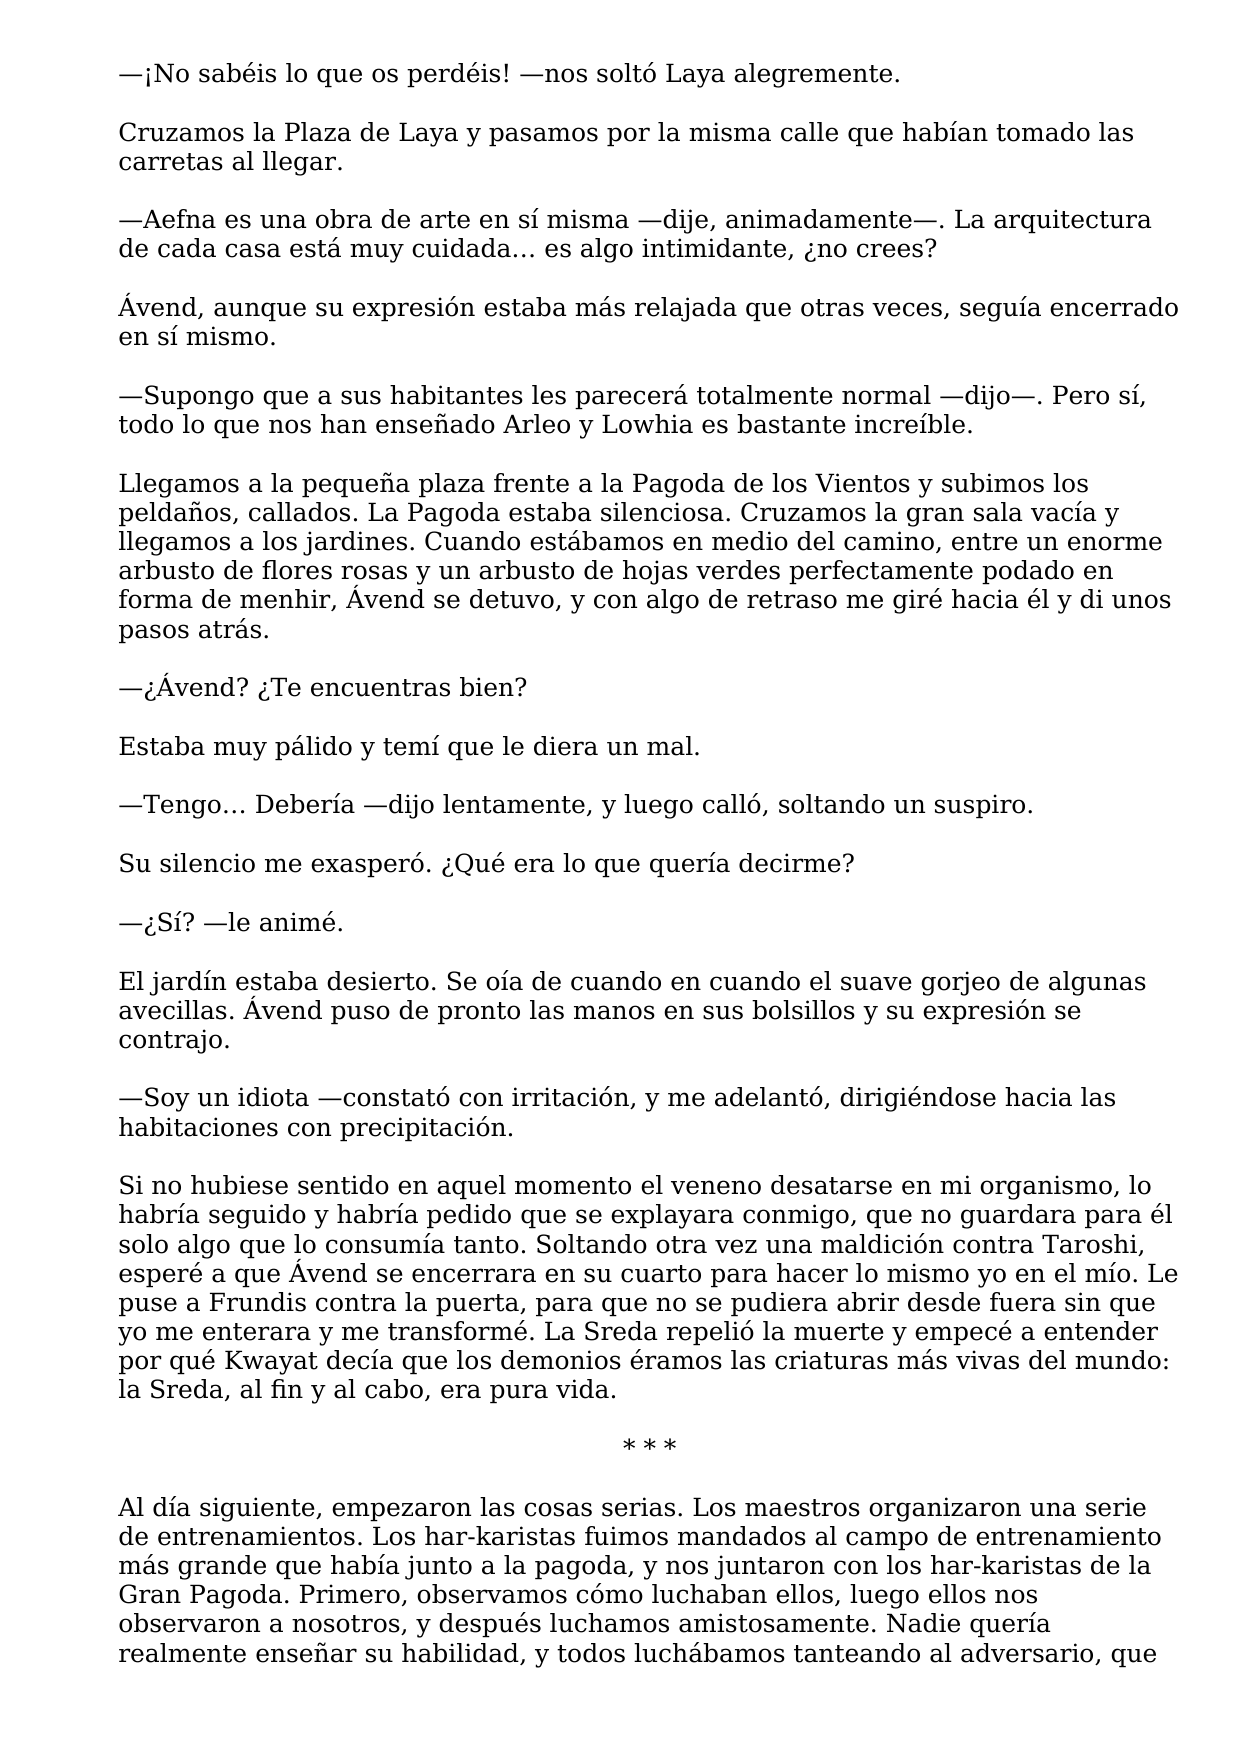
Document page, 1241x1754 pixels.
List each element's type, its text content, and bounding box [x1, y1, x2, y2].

text —Supongo que a sus habitantes les parecerá totalmente normal —dijo—. Pero sí, todo lo que nos han enseñado Arleo y Lowhia es bastante increíble. [118, 381, 1181, 439]
text Ávend, aunque su expresión estaba más relajada que otras veces, seguía encerrado en sí mismo. [118, 293, 1181, 352]
text Estaba muy pálido y temí que le diera un mal. [118, 732, 1181, 761]
text Al día siguiente, empezaron las cosas serias. Los maestros organizaron una serie de entrenamientos. Los har-karistas fuimos mandados al campo de entrenamiento más grande que había junto a la pagoda, y nos juntaron con los har-karistas de la Gran Pagoda. Primero, observamos cómo luchaban ellos, luego ellos nos observaron a nosotros, y después luchamos amistosamente. Nadie quería realmente enseñar su habilidad, y todos luchábamos tanteando al adversario, que [118, 1493, 1181, 1668]
text Su silencio me exasperó. ¿Qué era lo que quería decirme? [118, 849, 1181, 878]
text —Soy un idiota —constató con irritación, y me adelantó, dirigiéndose hacia las habitaciones con precipitación. [118, 1084, 1181, 1142]
text —¡No sabéis lo que os perdéis! —nos soltó Laya alegremente. [118, 59, 1181, 88]
text —Tengo… Debería —dijo lentamente, y luego calló, soltando un suspiro. [118, 791, 1181, 820]
text El jardín estaba desierto. Se oía de cuando en cuando el suave gorjeo de algunas avecillas. Ávend puso de pronto las manos en sus bolsillos y su expresión se contrajo. [118, 967, 1181, 1054]
text Cruzamos la Plaza de Laya y pasamos por la misma calle que habían tomado las carretas al llegar. [118, 118, 1181, 176]
text —¿Ávend? ¿Te encuentras bien? [118, 673, 1181, 703]
text —¿Sí? —le animé. [118, 908, 1181, 937]
text * * * [118, 1434, 1181, 1463]
text Si no hubiese sentido en aquel momento el veneno desatarse en mi organismo, lo habría seguido y habría pedido que se explayara conmigo, que no guardara para él solo algo que lo consumía tanto. Soltando otra vez una maldición contra Taroshi, esperé a que Ávend se encerrara en su cuarto para hacer lo mismo yo en el mío. Le puse a Frundis contra la puerta, para que no se pudiera abrir desde fuera sin que yo me enterara y me transformé. La Sreda repelió la muerte y empecé a entender por qué Kwayat decía que los demonios éramos las criaturas más vivas del mundo: la Sreda, al fin y al cabo, era pura vida. [118, 1171, 1181, 1405]
text Llegamos a la pequeña plaza frente a la Pagoda de los Vientos y subimos los peldaños, callados. La Pagoda estaba silenciosa. Cruzamos la gran sala vacía y llegamos a los jardines. Cuando estábamos en medio del camino, entre un enorme arbusto de flores rosas y un arbusto de hojas verdes perfectamente podado en forma de menhir, Ávend se detuvo, y con algo de retraso me giré hacia él y di unos pasos atrás. [118, 469, 1181, 644]
text —Aefna es una obra de arte en sí misma —dije, animadamente—. La arquitectura de cada casa está muy cuidada… es algo intimidante, ¿no crees? [118, 206, 1181, 264]
